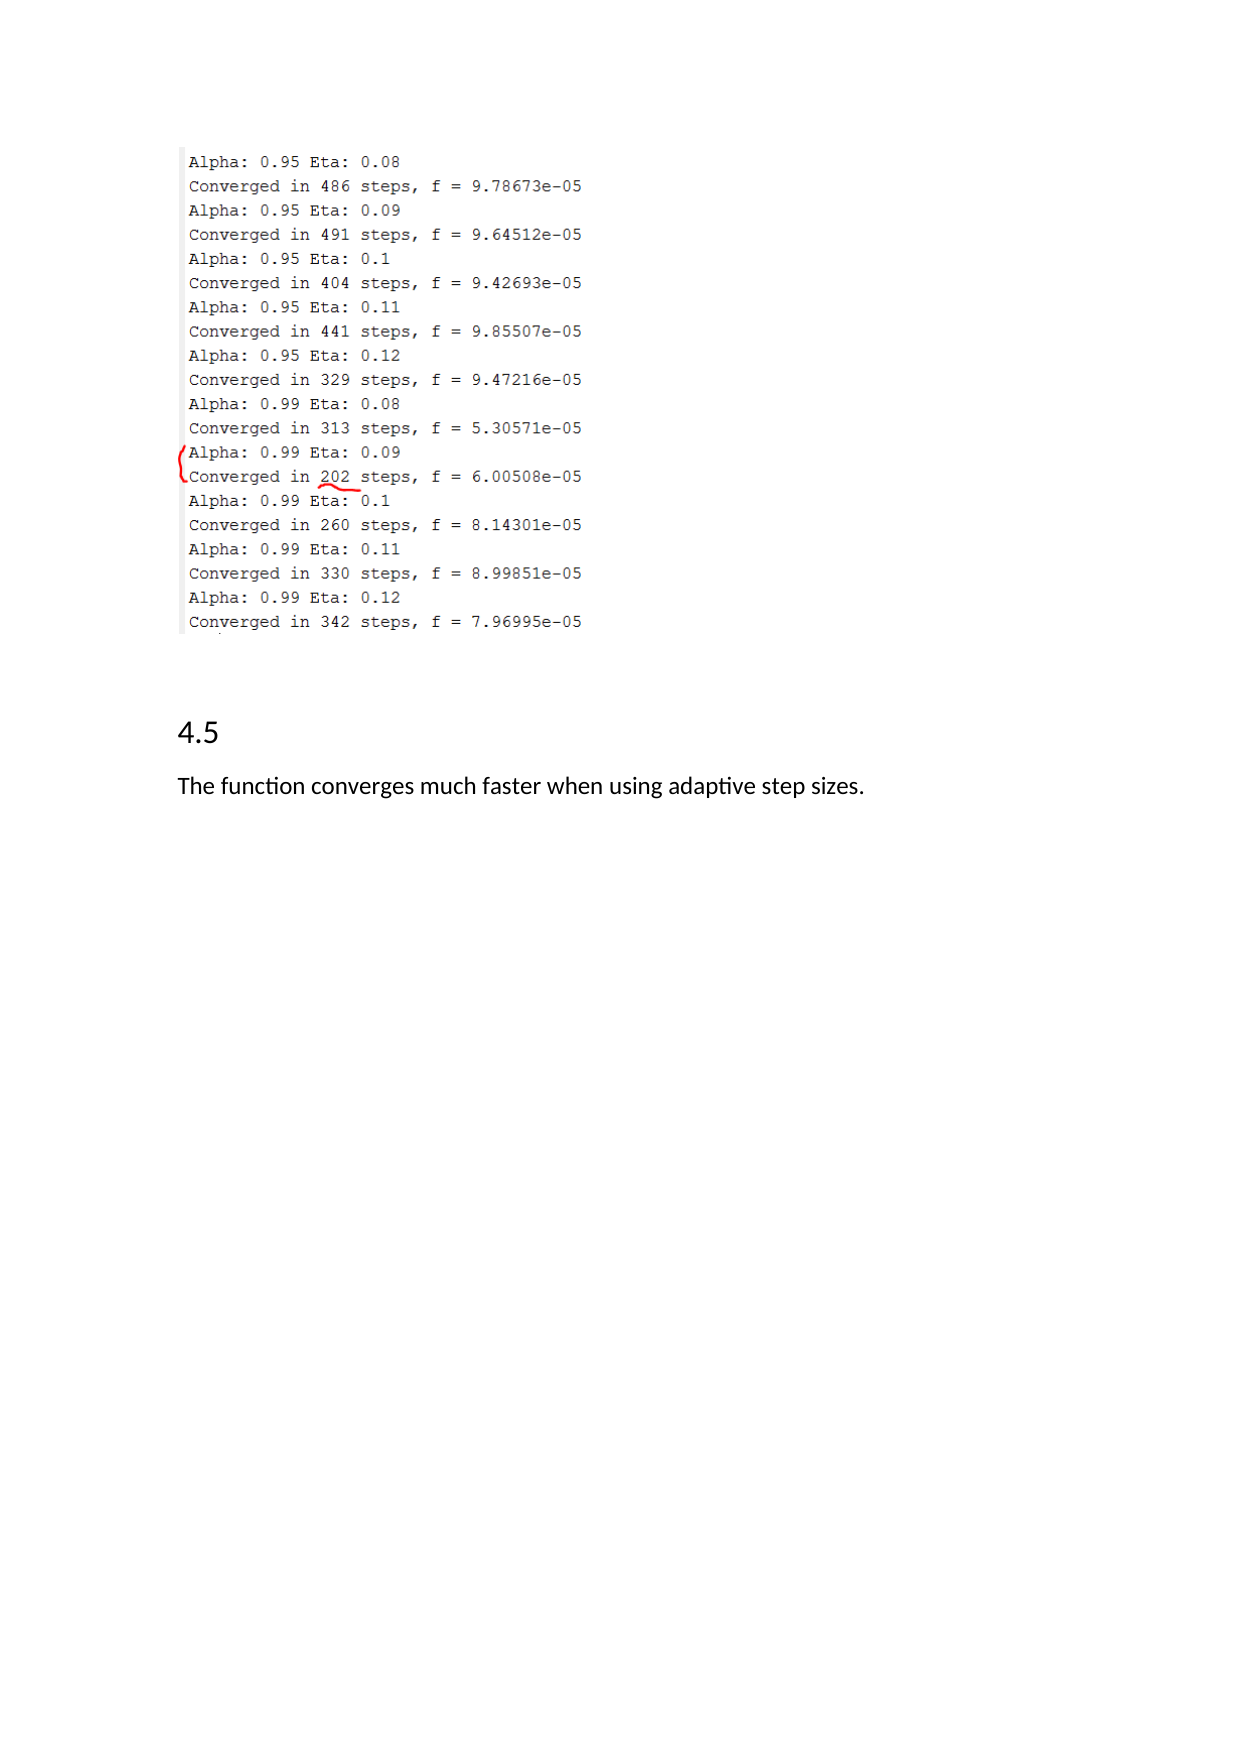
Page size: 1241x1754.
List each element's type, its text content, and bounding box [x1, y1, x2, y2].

text The function converges much faster when using adaptive step sizes. [177, 770, 1063, 801]
text 4.5 [177, 711, 1063, 752]
